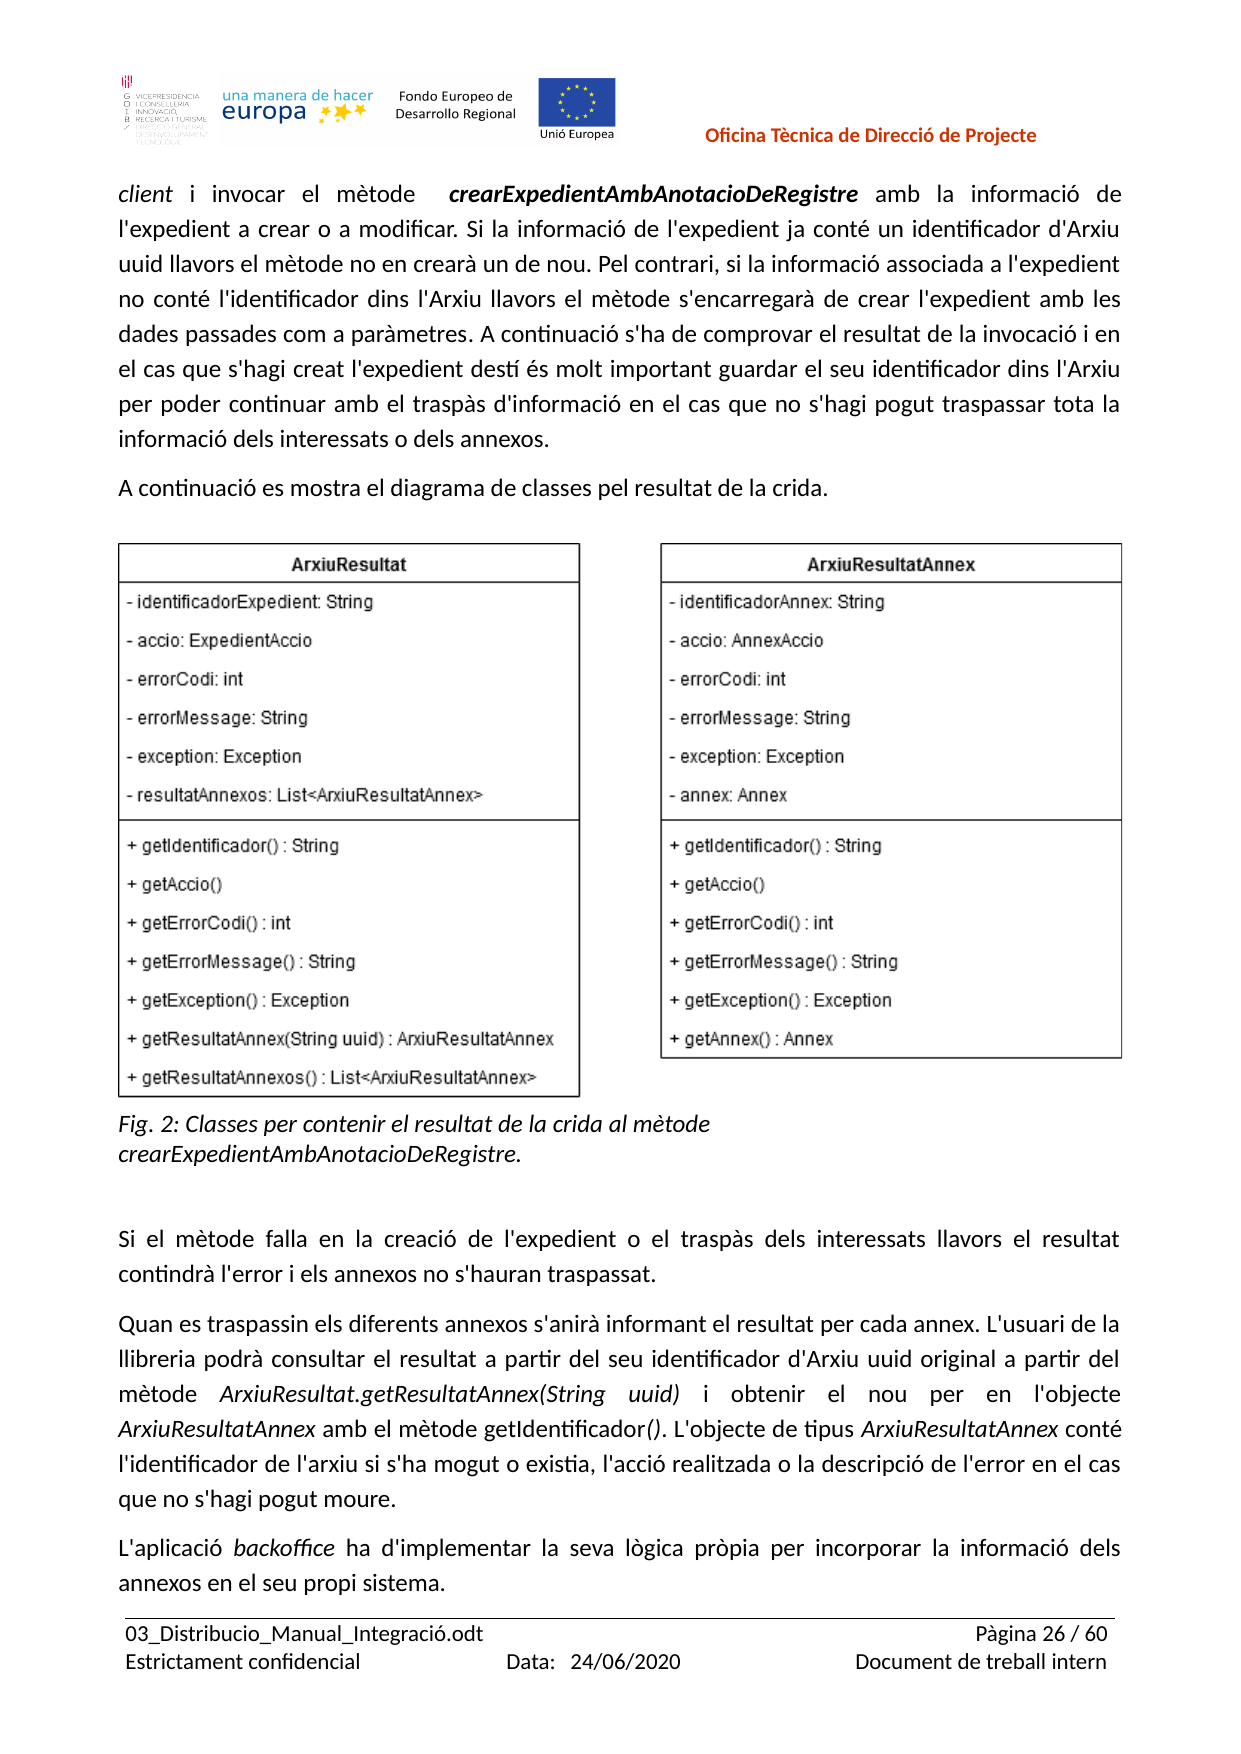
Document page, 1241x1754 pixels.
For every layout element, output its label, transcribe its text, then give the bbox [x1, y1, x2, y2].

text Si el mètode falla en la creació de l'expedient o el traspàs dels interessats llavors el resultat contindrà l'error i els annexos no s'hauran traspassat. [118, 1223, 1122, 1289]
text Quan es traspassin els diferents annexos s'anirà informant el resultat per cada annex. L'usuari de la llibreria podrà consultar el resultat a partir del seu identificador d'Arxiu uuid original a partir del mètode ArxiuResultat.getResultatAnnex(String uuid) i obtenir el nou per en l'objecte ArxiuResultatAnnex amb el mètode getIdentificador(). L'objecte de tipus ArxiuResultatAnnex conté l'identificador de l'arxiu si s'ha mogut o existia, l'acció realitzada o la descripció de l'error en el cas que no s'hagi pogut moure. [118, 1308, 1122, 1513]
text client i invocar el mètode crearExpedientAmbAnotacioDeRegistre amb la informació de l'expedient a crear o a modificar. Si la informació de l'expedient ja conté un identificador d'Arxiu uuid llavors el mètode no en crearà un de nou. Pel contrari, si la informació associada a l'expedient no conté l'identificador dins l'Arxiu llavors el mètode s'encarregarà de crear l'expedient amb les dades passades com a paràmetres. A continuació s'ha de comprovar el resultat de la invocació i en el cas que s'hagi creat l'expedient destí és molt important guardar el seu identificador dins l'Arxiu per poder continuar amb el traspàs d'informació en el cas que no s'hagi pogut traspassar tota la informació dels interessats o dels annexos. [118, 178, 1122, 453]
picture [118, 543, 1123, 1102]
text L'aplicació backoffice ha d'implementar la seva lògica pròpia per incorporar la informació dels annexos en el seu propi sistema. [118, 1532, 1122, 1598]
text Fig. 2: Classes per contenir el resultat de la crida al mètode crearExpedientAmbAnotacioDeRegistre. [118, 1102, 1122, 1169]
picture [219, 73, 621, 147]
picture [118, 73, 213, 147]
text A continuació es mostra el diagrama de classes pel resultat de la crida. [118, 472, 1122, 503]
